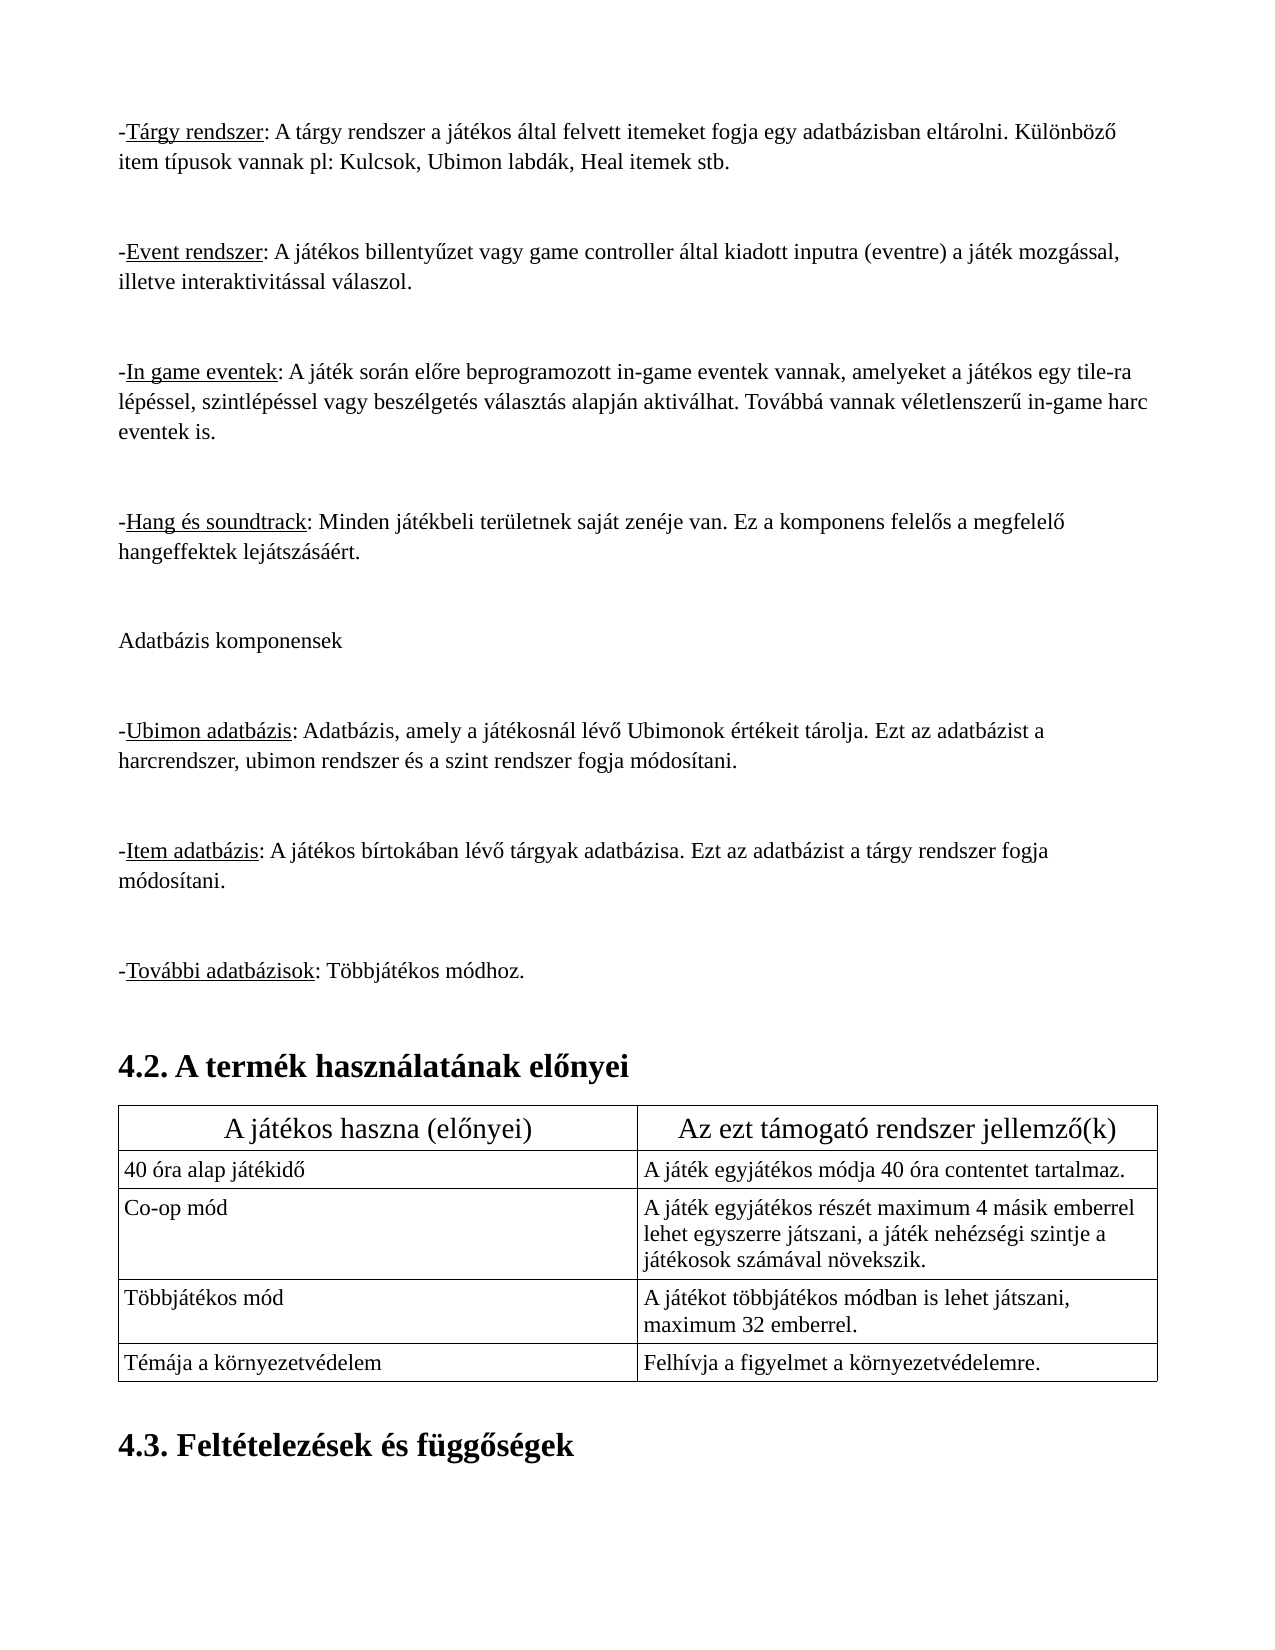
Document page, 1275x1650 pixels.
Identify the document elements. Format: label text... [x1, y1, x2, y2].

text 4.3. Feltételezések és függőségek [118, 1426, 1157, 1464]
text -Ubimon adatbázis: Adatbázis, amely a játékosnál lévő Ubimonok értékeit tárolja. Ezt az adatbázist a harcrendszer, ubimon rendszer és a szint rendszer fogja módosítani. [118, 717, 1157, 774]
table_cell 40 óra alap játékidő [119, 1151, 637, 1188]
text -In game eventek: A játék során előre beprogramozott in-game eventek vannak, amelyeket a játékos egy tile-ra lépéssel, szintlépéssel vagy beszélgetés választás alapján aktiválhat. Továbbá vannak véletlenszerű in-game harc eventek is. [118, 358, 1157, 444]
text -Tárgy rendszer: A tárgy rendszer a játékos által felvett itemeket fogja egy adatbázisban eltárolni. Különböző item típusok vannak pl: Kulcsok, Ubimon labdák, Heal itemek stb. [118, 118, 1157, 175]
table_cell Többjátékos mód [119, 1280, 637, 1343]
table_header Az ezt támogató rendszer jellemző(k) [638, 1106, 1157, 1150]
table_cell Felhívja a figyelmet a környezetvédelemre. [638, 1344, 1157, 1381]
table_cell Témája a környezetvédelem [119, 1344, 637, 1381]
table_cell A játék egyjátékos módja 40 óra contentet tartalmaz. [638, 1151, 1157, 1188]
text -Hang és soundtrack: Minden játékbeli területnek saját zenéje van. Ez a komponens felelős a megfelelő hangeffektek lejátszásáért. [118, 508, 1157, 564]
text 4.2. A termék használatának előnyei [118, 1046, 1157, 1084]
table_header A játékos haszna (előnyei) [119, 1106, 637, 1150]
text -Item adatbázis: A játékos bírtokában lévő tárgyak adatbázisa. Ezt az adatbázist a tárgy rendszer fogja módosítani. [118, 837, 1157, 893]
table_cell A játékot többjátékos módban is lehet játszani, maximum 32 emberrel. [638, 1280, 1157, 1343]
text -Event rendszer: A játékos billentyűzet vagy game controller által kiadott inputra (eventre) a játék mozgással, illetve interaktivitással válaszol. [118, 238, 1157, 294]
table_cell A játék egyjátékos részét maximum 4 másik emberrel lehet egyszerre játszani, a játék nehézségi szintje a játékosok számával növekszik. [638, 1189, 1157, 1278]
table_cell Co-op mód [119, 1189, 637, 1278]
text -További adatbázisok: Többjátékos módhoz. [118, 957, 1157, 983]
text Adatbázis komponensek [118, 627, 1157, 654]
